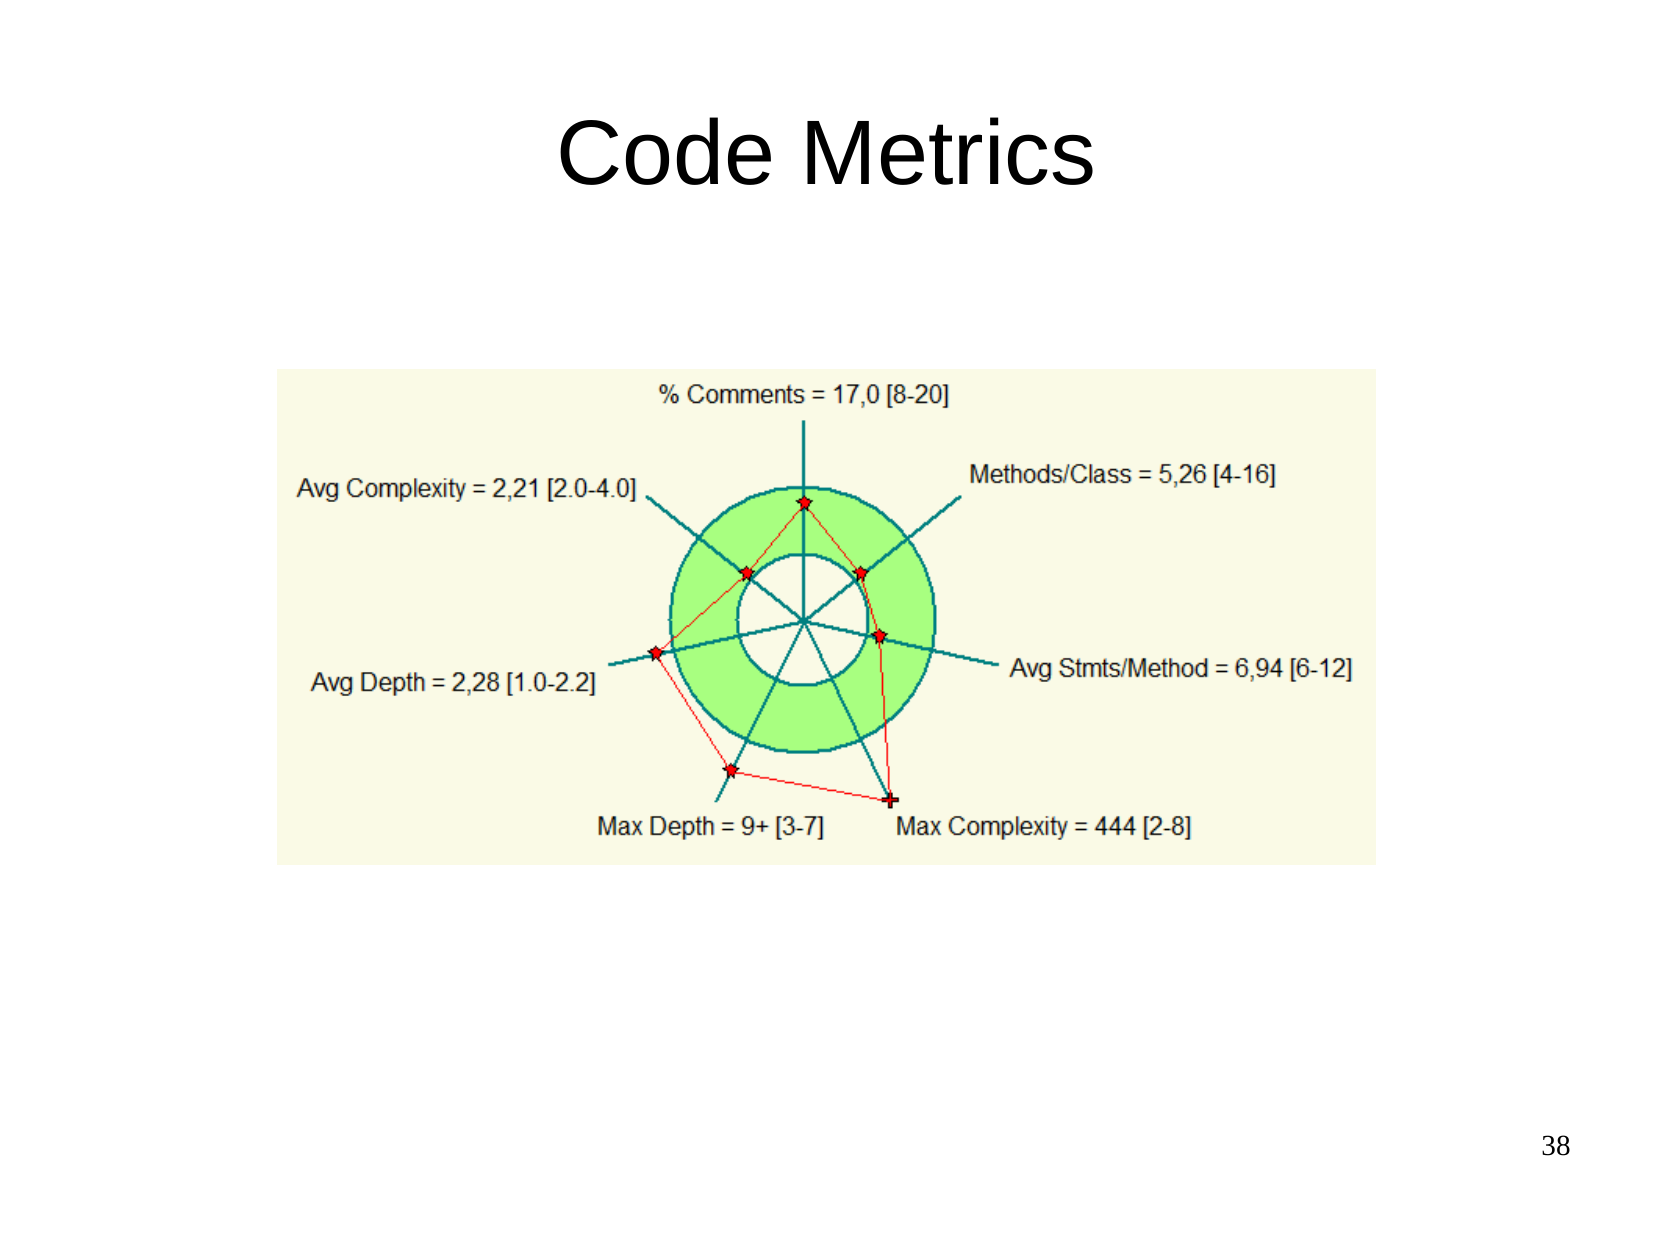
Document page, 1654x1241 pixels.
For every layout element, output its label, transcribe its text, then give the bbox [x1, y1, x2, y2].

title Code Metrics [82, 49, 1571, 257]
picture [277, 369, 1376, 865]
